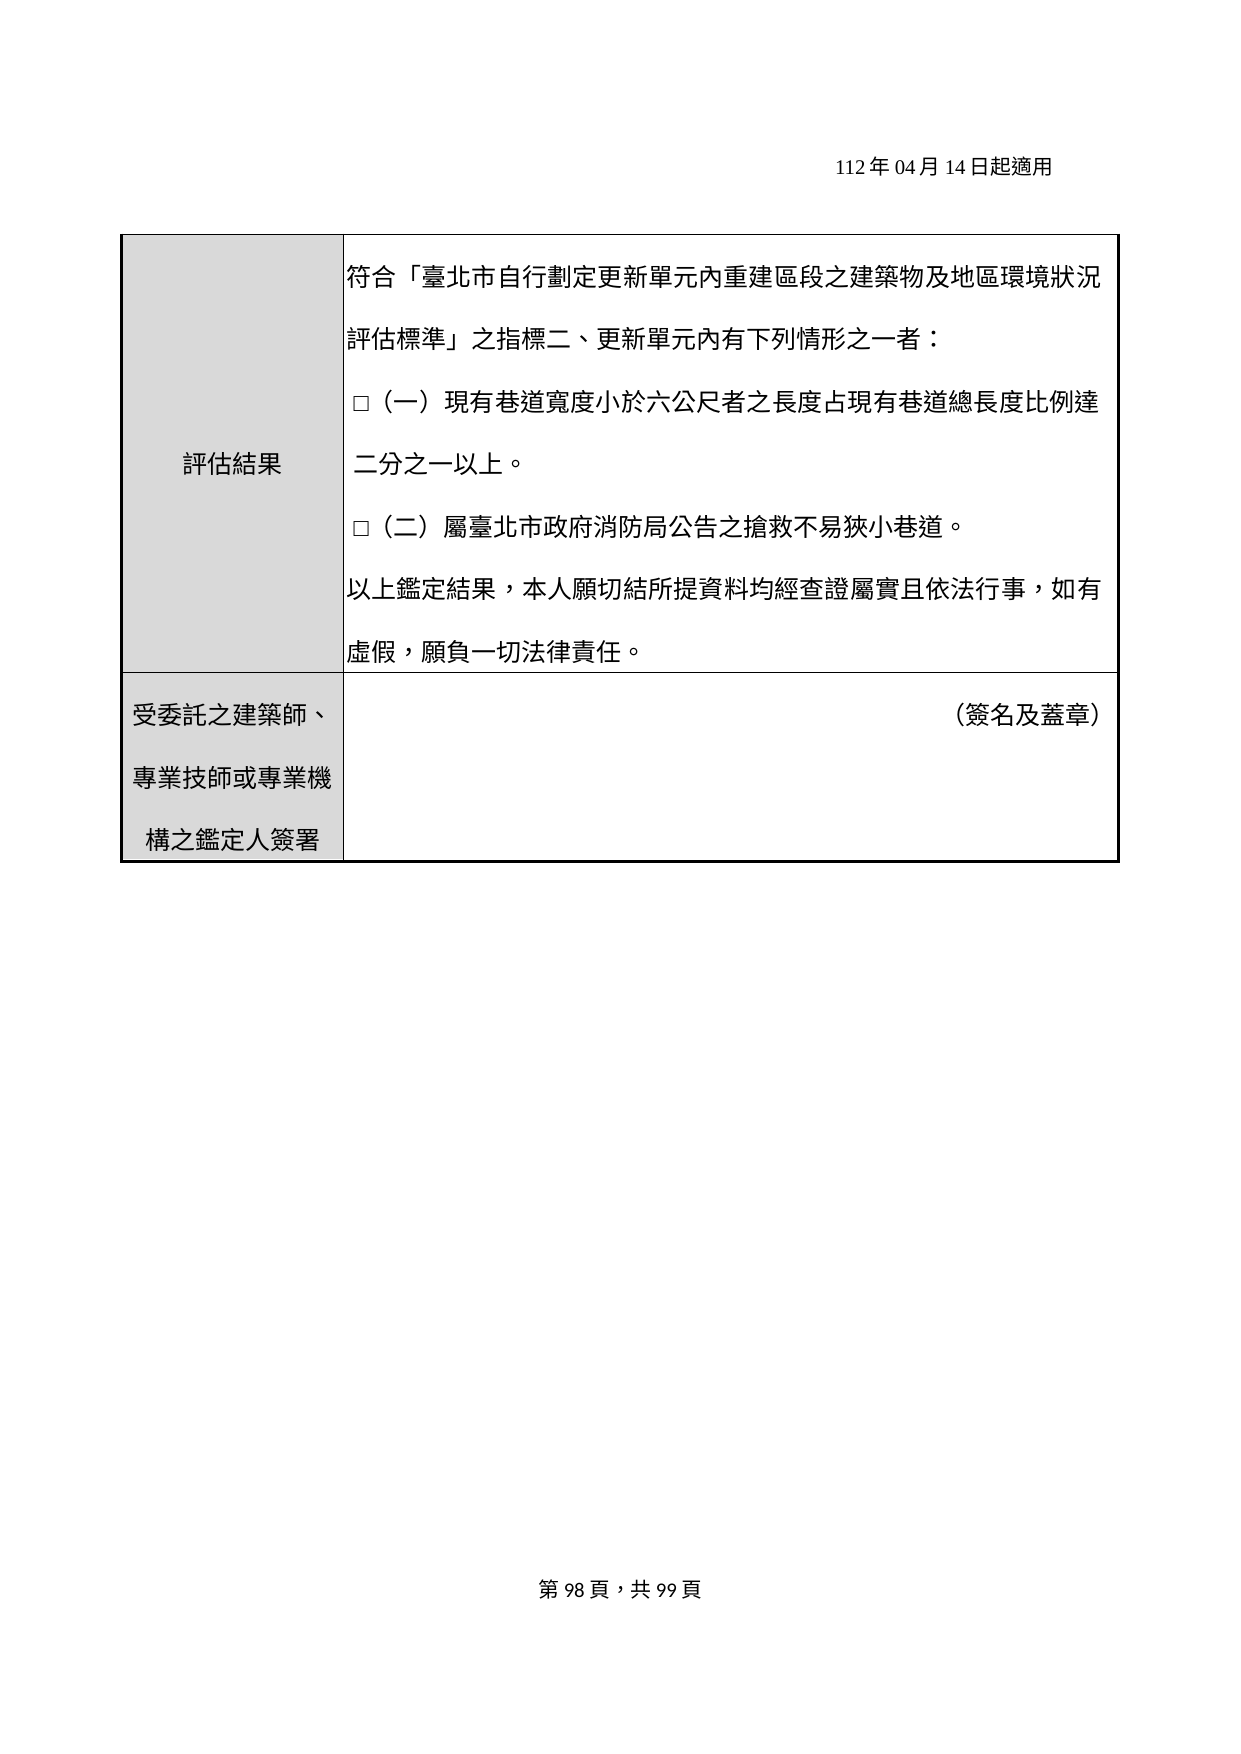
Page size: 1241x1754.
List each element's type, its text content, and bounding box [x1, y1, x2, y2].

table_cell 評估結果 [123, 235, 343, 671]
table_cell 受委託之建築師、專業技師或專業機構之鑑定人簽署 [123, 673, 343, 859]
table_cell （簽名及蓋章） [344, 673, 1117, 859]
table_cell 符合「臺北市自行劃定更新單元內重建區段之建築物及地區環境狀況評估標準」之指標二、更新單元內有下列情形之一者： □（一）現有巷道寬度小於六公尺者之長度占現有巷道總長度比例達二分之一以上。 □（二）屬臺北市政府消防局公告之搶救不易狹小巷道。 以上鑑定結果，本人願切結所提資料均經查證屬實且依法行事，如有虛假，願負一切法律責任。 [344, 235, 1117, 671]
